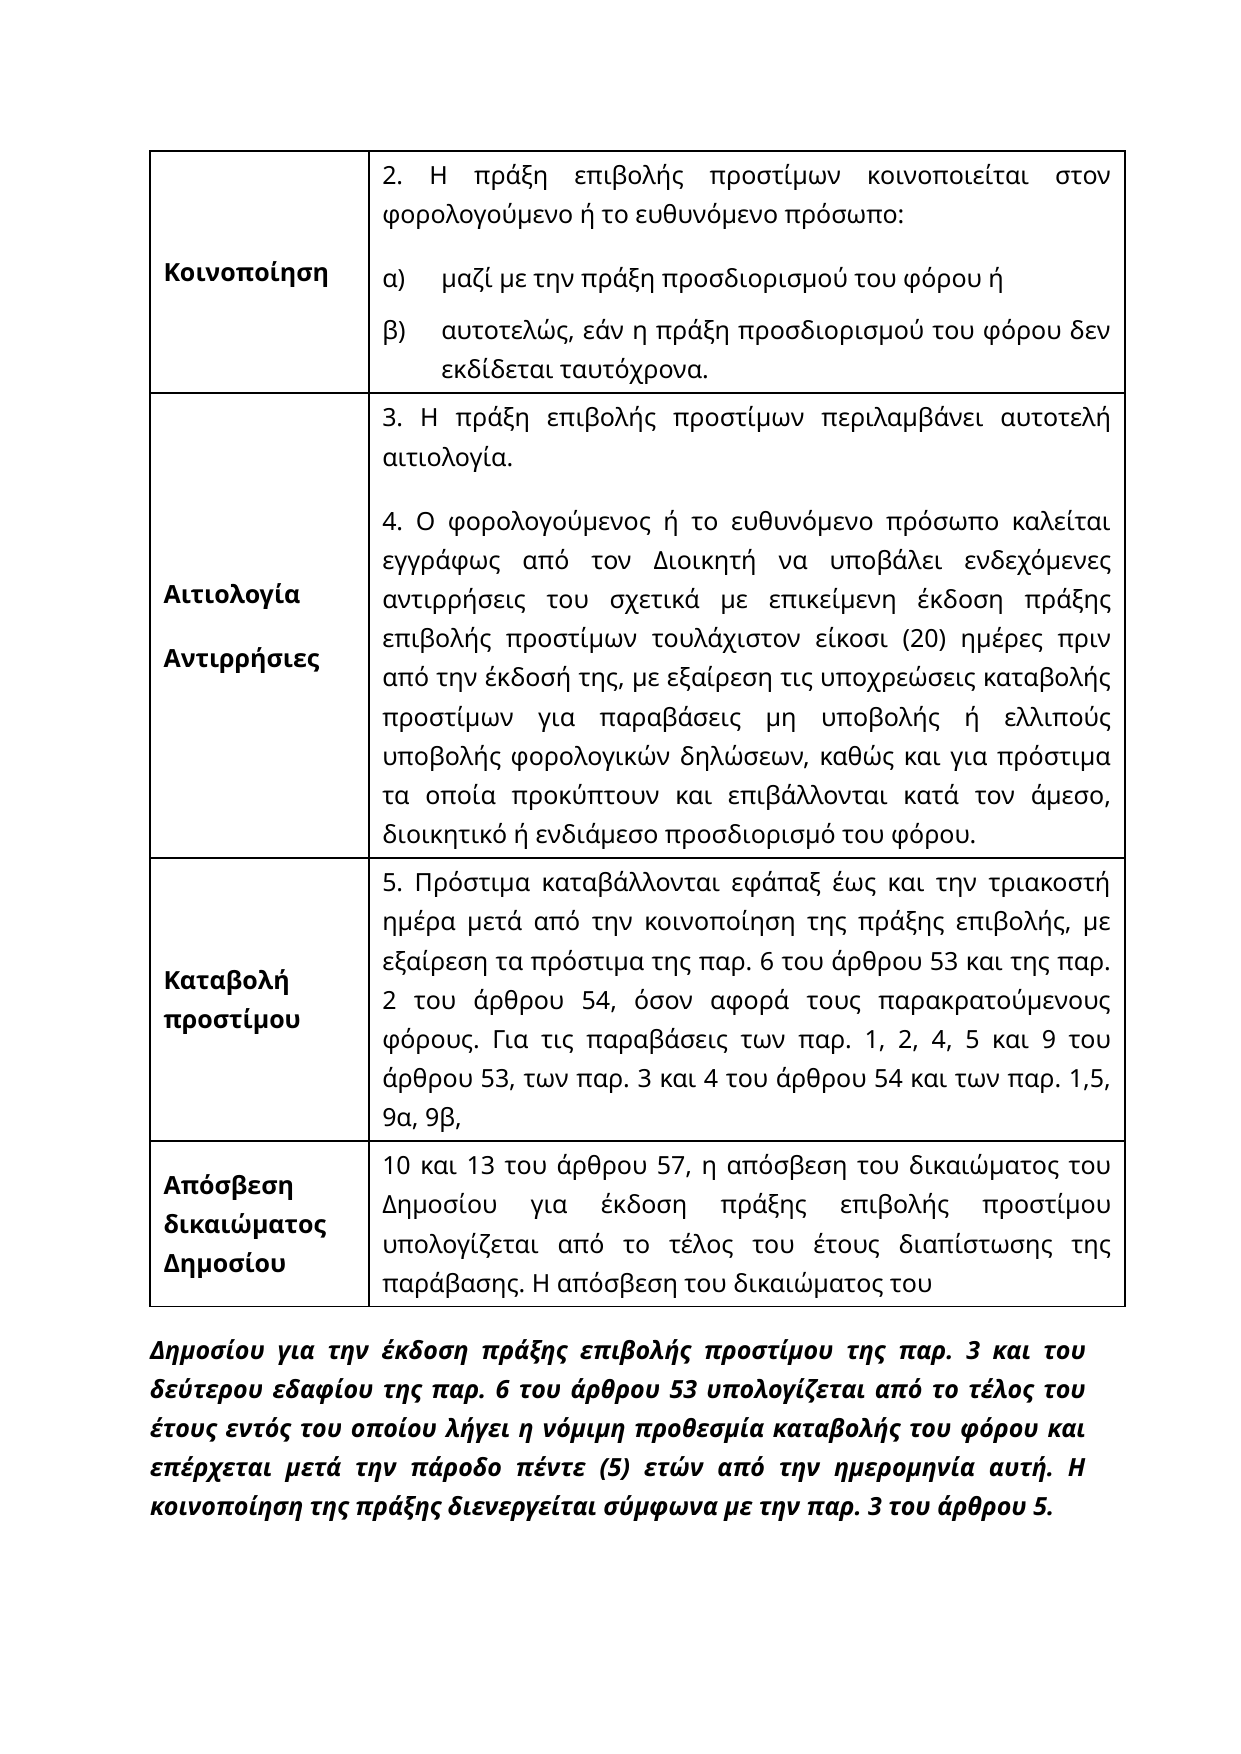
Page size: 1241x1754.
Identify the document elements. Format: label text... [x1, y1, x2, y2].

table_cell Καταβολή προστίμου [151, 859, 368, 1140]
table_cell Απόσβεση δικαιώματος Δημοσίου [151, 1142, 368, 1306]
text Δημοσίου για την έκδοση πράξης επιβολής προστίμου της παρ. 3 και του δεύτερου εδαφίου της παρ. 6 του άρθρου 53 υπολογίζεται από το τέλος του έτους εντός του οποίου λήγει η νόμιμη προθεσμία καταβολής του φόρου και επέρχεται μετά την πάροδο πέντε (5) ετών από την ημερομηνία αυτή. Η κοινοποίηση της πράξης διενεργείται σύμφωνα με την παρ. 3 του άρθρου 5. [150, 1332, 1090, 1523]
table_cell 10 και 13 του άρθρου 57, η απόσβεση του δικαιώματος του Δημοσίου για έκδοση πράξης επιβολής προστίμου υπολογίζεται από το τέλος του έτους διαπίστωσης της παράβασης. Η απόσβεση του δικαιώματος του [370, 1142, 1124, 1306]
table_cell 2. Η πράξη επιβολής προστίμων κοινοποιείται στον φορολογούμενο ή το ευθυνόμενο πρόσωπο: α) μαζί με την πράξη προσδιορισμού του φόρου ή β) αυτοτελώς, εάν η πράξη προσδιορισμού του φόρου δεν εκδίδεται ταυτόχρονα. [370, 152, 1124, 392]
table_cell 3. Η πράξη επιβολής προστίμων περιλαμβάνει αυτοτελή αιτιολογία. 4. Ο φορολογούμενος ή το ευθυνόμενο πρόσωπο καλείται εγγράφως από τον Διοικητή να υποβάλει ενδεχόμενες αντιρρήσεις του σχετικά με επικείμενη έκδοση πράξης επιβολής προστίμων τουλάχιστον είκοσι (20) ημέρες πριν από την έκδοσή της, με εξαίρεση τις υποχρεώσεις καταβολής προστίμων για παραβάσεις μη υποβολής ή ελλιπούς υποβολής φορολογικών δηλώσεων, καθώς και για πρόστιμα τα οποία προκύπτουν και επιβάλλονται κατά τον άμεσο, διοικητικό ή ενδιάμεσο προσδιορισμό του φόρου. [370, 394, 1124, 857]
table_cell 5. Πρόστιμα καταβάλλονται εφάπαξ έως και την τριακοστή ημέρα μετά από την κοινοποίηση της πράξης επιβολής, με εξαίρεση τα πρόστιμα της παρ. 6 του άρθρου 53 και της παρ. 2 του άρθρου 54, όσον αφορά τους παρακρατούμενους φόρους. Για τις παραβάσεις των παρ. 1, 2, 4, 5 και 9 του άρθρου 53, των παρ. 3 και 4 του άρθρου 54 και των παρ. 1,5, 9α, 9β, [370, 859, 1124, 1140]
table_cell Αιτιολογία Αντιρρήσιες [151, 394, 368, 857]
table_cell Κοινοποίηση [151, 152, 368, 392]
